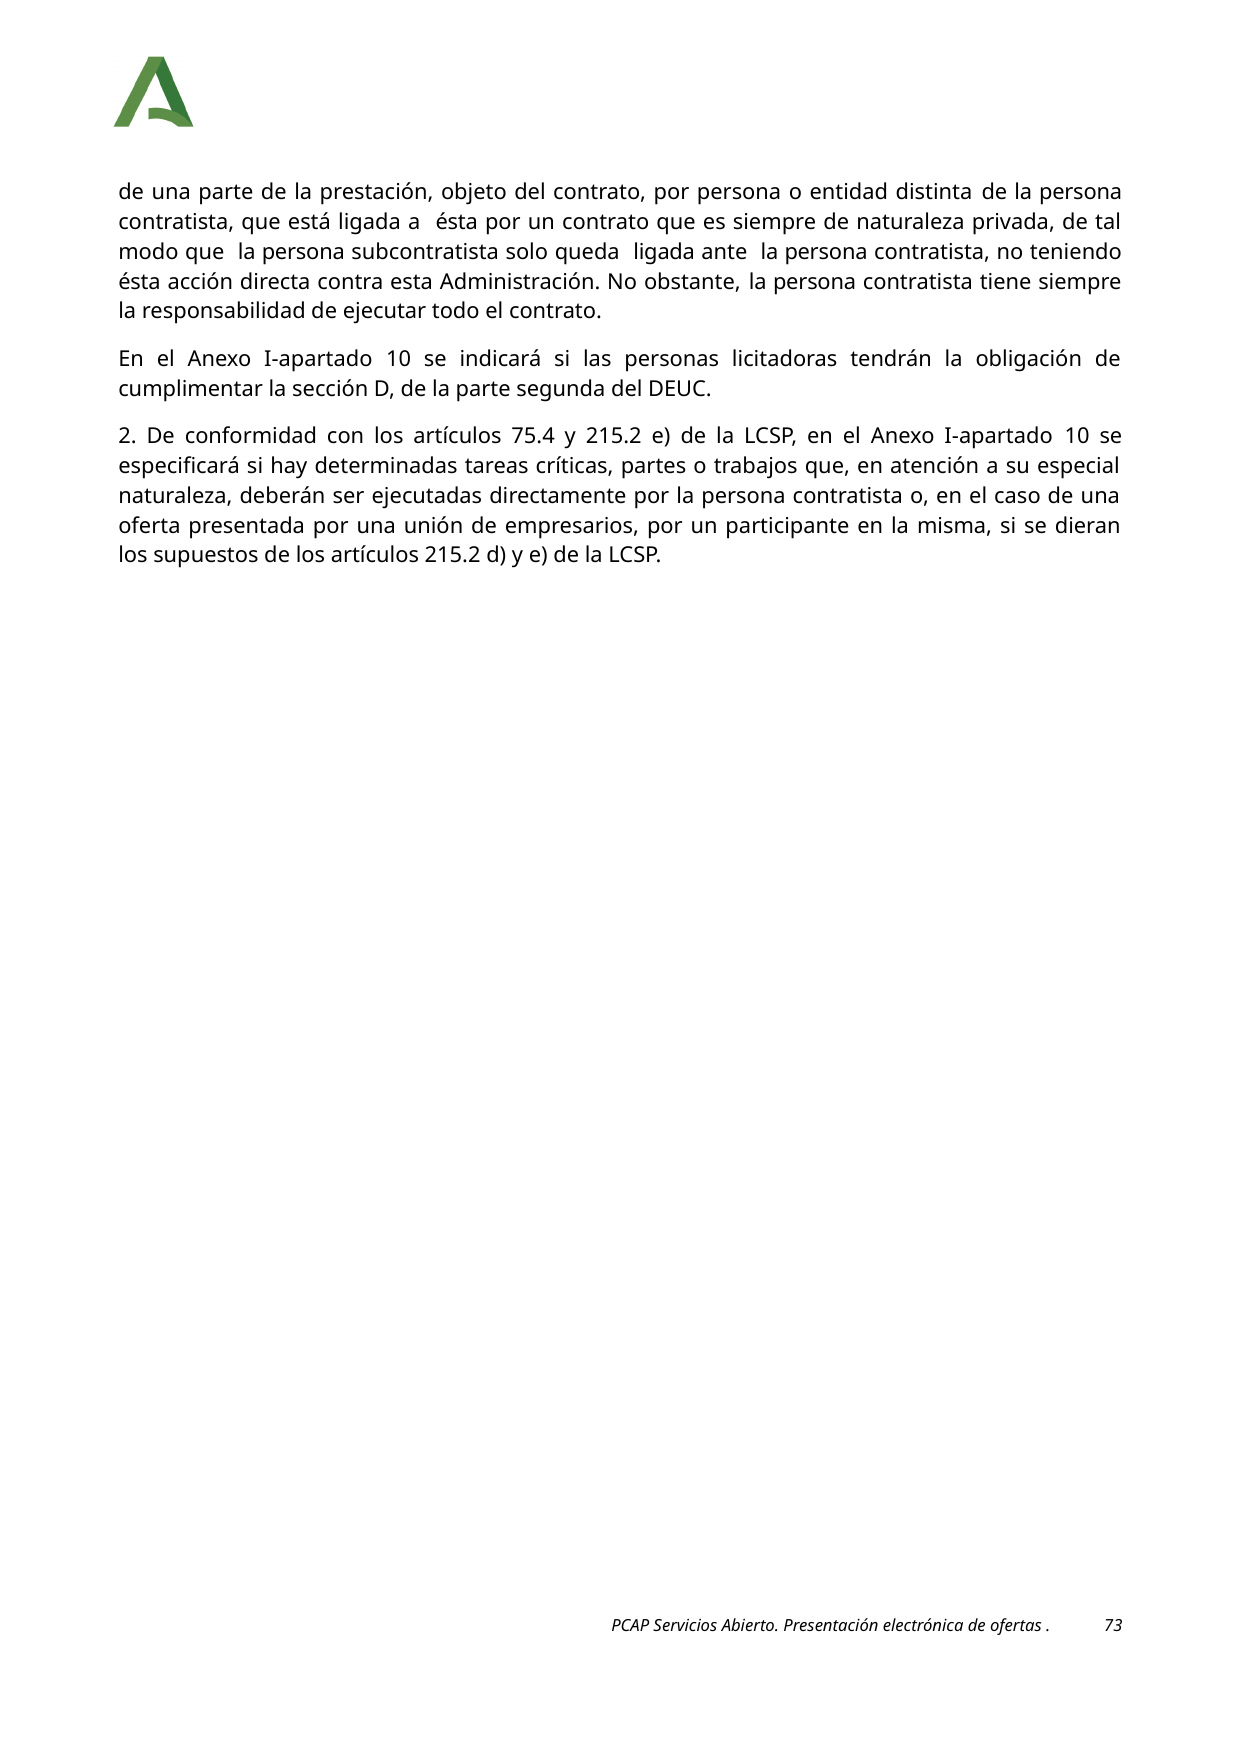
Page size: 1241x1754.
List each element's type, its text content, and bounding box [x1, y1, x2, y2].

picture [109, 52, 198, 131]
text En el Anexo I-apartado 10 se indicará si las personas licitadoras tendrán la obligación de cumplimentar la sección D, de la parte segunda del DEUC. [118, 343, 1122, 403]
text 2. De conformidad con los artículos 75.4 y 215.2 e) de la LCSP, en el Anexo I-apartado 10 se especificará si hay determinadas tareas críticas, partes o trabajos que, en atención a su especial naturaleza, deberán ser ejecutadas directamente por la persona contratista o, en el caso de una oferta presentada por una unión de empresarios, por un participante en la misma, si se dieran los supuestos de los artículos 215.2 d) y e) de la LCSP. [118, 420, 1122, 569]
text de una parte de la prestación, objeto del contrato, por persona o entidad distinta de la persona contratista, que está ligada a ésta por un contrato que es siempre de naturaleza privada, de tal modo que la persona subcontratista solo queda ligada ante la persona contratista, no teniendo ésta acción directa contra esta Administración. No obstante, la persona contratista tiene siempre la responsabilidad de ejecutar todo el contrato. [118, 176, 1122, 325]
